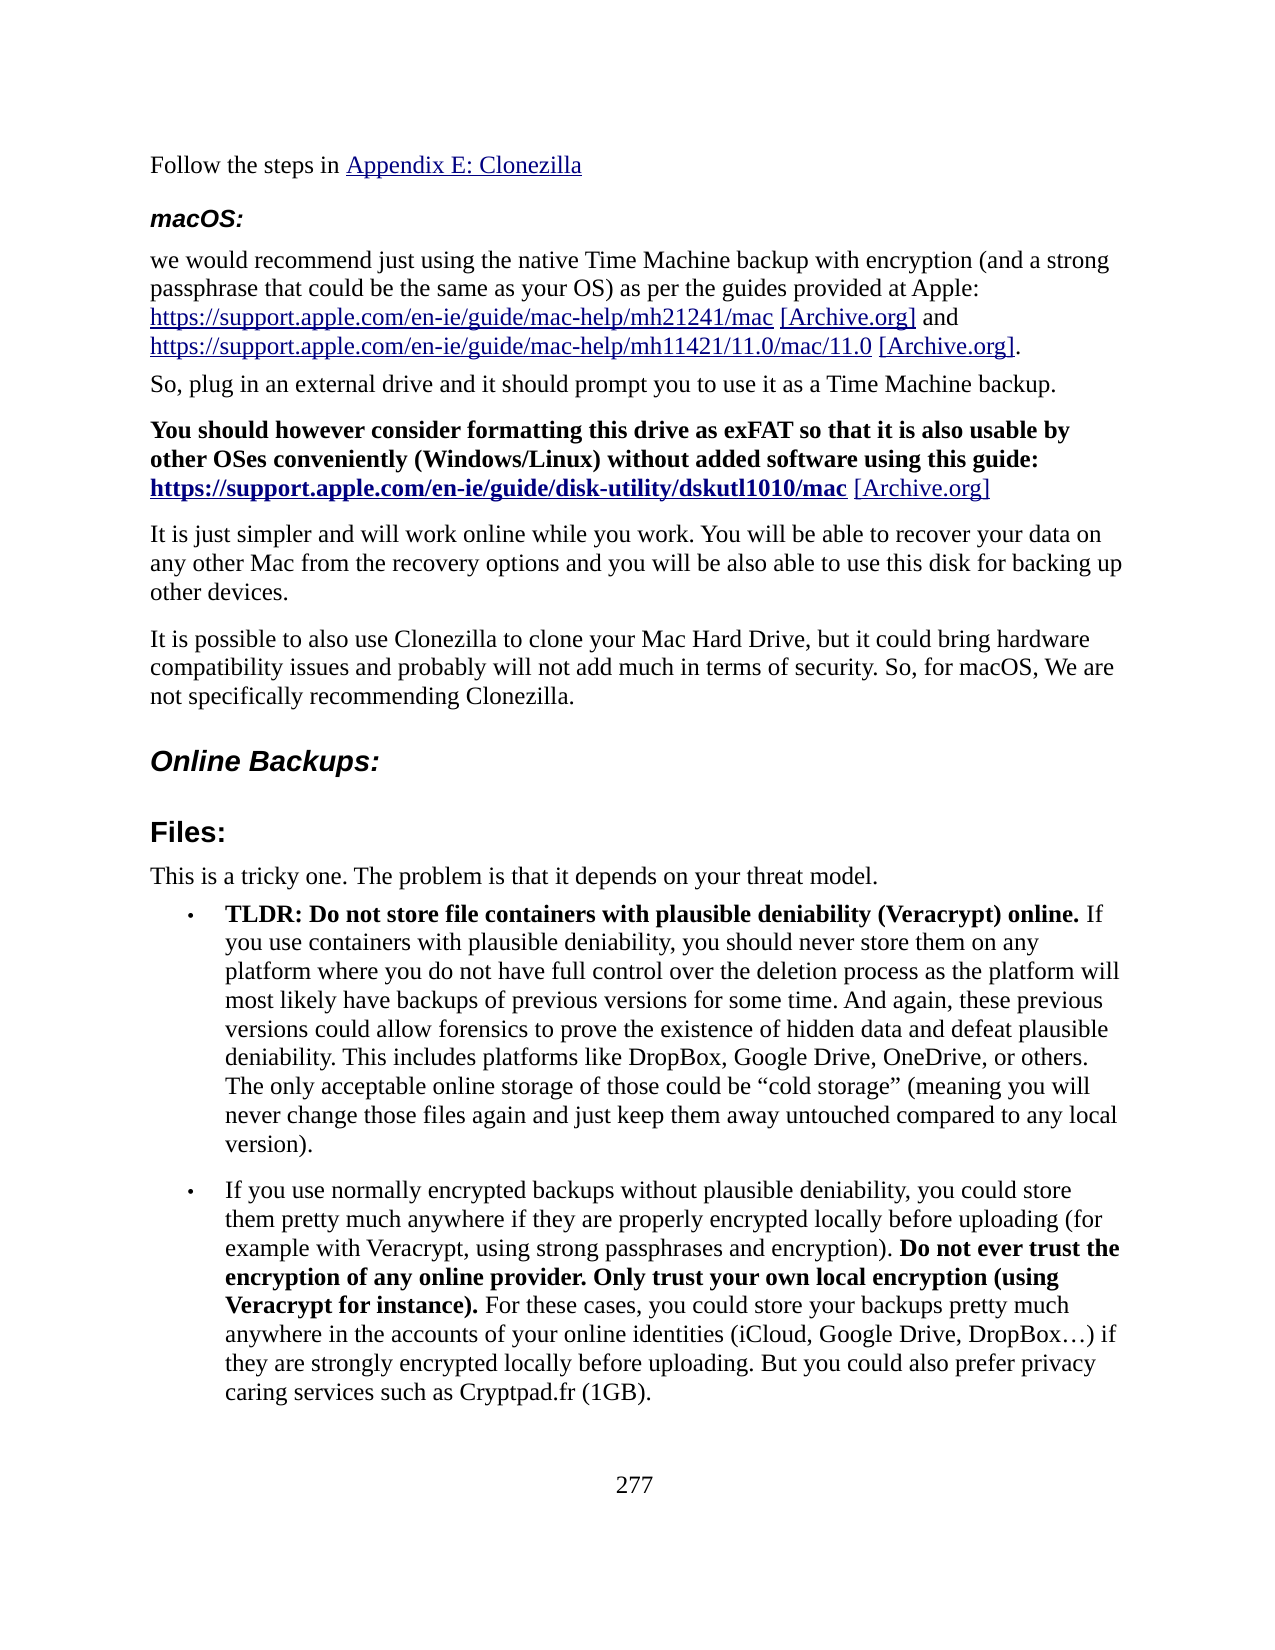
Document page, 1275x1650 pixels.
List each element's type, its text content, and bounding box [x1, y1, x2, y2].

text we would recommend just using the native Time Machine backup with encryption (and a strong passphrase that could be the same as your OS) as per the guides provided at Apple: https://support.apple.com/en-ie/guide/mac-help/mh21241/mac [Archive.org] and https://support.apple.com/en-ie/guide/mac-help/mh11421/11.0/mac/11.0 [Archive.org]. [150, 245, 1125, 360]
list If you use normally encrypted backups without plausible deniability, you could store them pretty much anywhere if they are properly encrypted locally before uploading (for example with Veracrypt, using strong passphrases and encryption). Do not ever trust the encryption of any online provider. Only trust your own local encryption (using Veracrypt for instance). For these cases, you could store your backups pretty much anywhere in the accounts of your online identities (iCloud, Google Drive, DropBox…) if they are strongly encrypted locally before uploading. But you could also prefer privacy caring services such as Cryptpad.fr (1GB). [187, 1175, 1125, 1405]
text So, plug in an external drive and it should prompt you to use it as a Time Machine backup. [150, 369, 1125, 397]
text It is just simpler and will work online while you work. You will be able to recover your data on any other Mac from the recovery options and you will be also able to use this disk for backing up other devices. [150, 519, 1125, 606]
text This is a tricky one. The problem is that it depends on your threat model. [150, 861, 1125, 890]
subtitle macOS: [150, 204, 1125, 232]
list TLDR: Do not store file containers with plausible deniability (Veracrypt) online. If you use containers with plausible deniability, you should never store them on any platform where you do not have full control over the deletion process as the platform will most likely have backups of previous versions for some time. And again, these previous versions could allow forensics to prove the existence of hidden data and defeat plausible deniability. This includes platforms like DropBox, Google Drive, OneDrive, or others. The only acceptable online storage of those could be “cold storage” (meaning you will never change those files again and just keep them away untouched compared to any local version). [187, 899, 1125, 1157]
text You should however consider formatting this drive as exFAT so that it is also usable by other OSes conveniently (Windows/Linux) without added software using this guide: https://support.apple.com/en-ie/guide/disk-utility/dskutl1010/mac [Archive.org] [150, 415, 1125, 502]
text Follow the steps in Appendix E: Clonezilla [150, 150, 1125, 179]
text It is possible to also use Clonezilla to clone your Mac Hard Drive, but it could bring hardware compatibility issues and probably will not add much in terms of security. So, for macOS, We are not specifically recommending Clonezilla. [150, 624, 1125, 710]
subtitle Online Backups: [150, 744, 1125, 777]
subtitle Files: [150, 815, 1125, 848]
